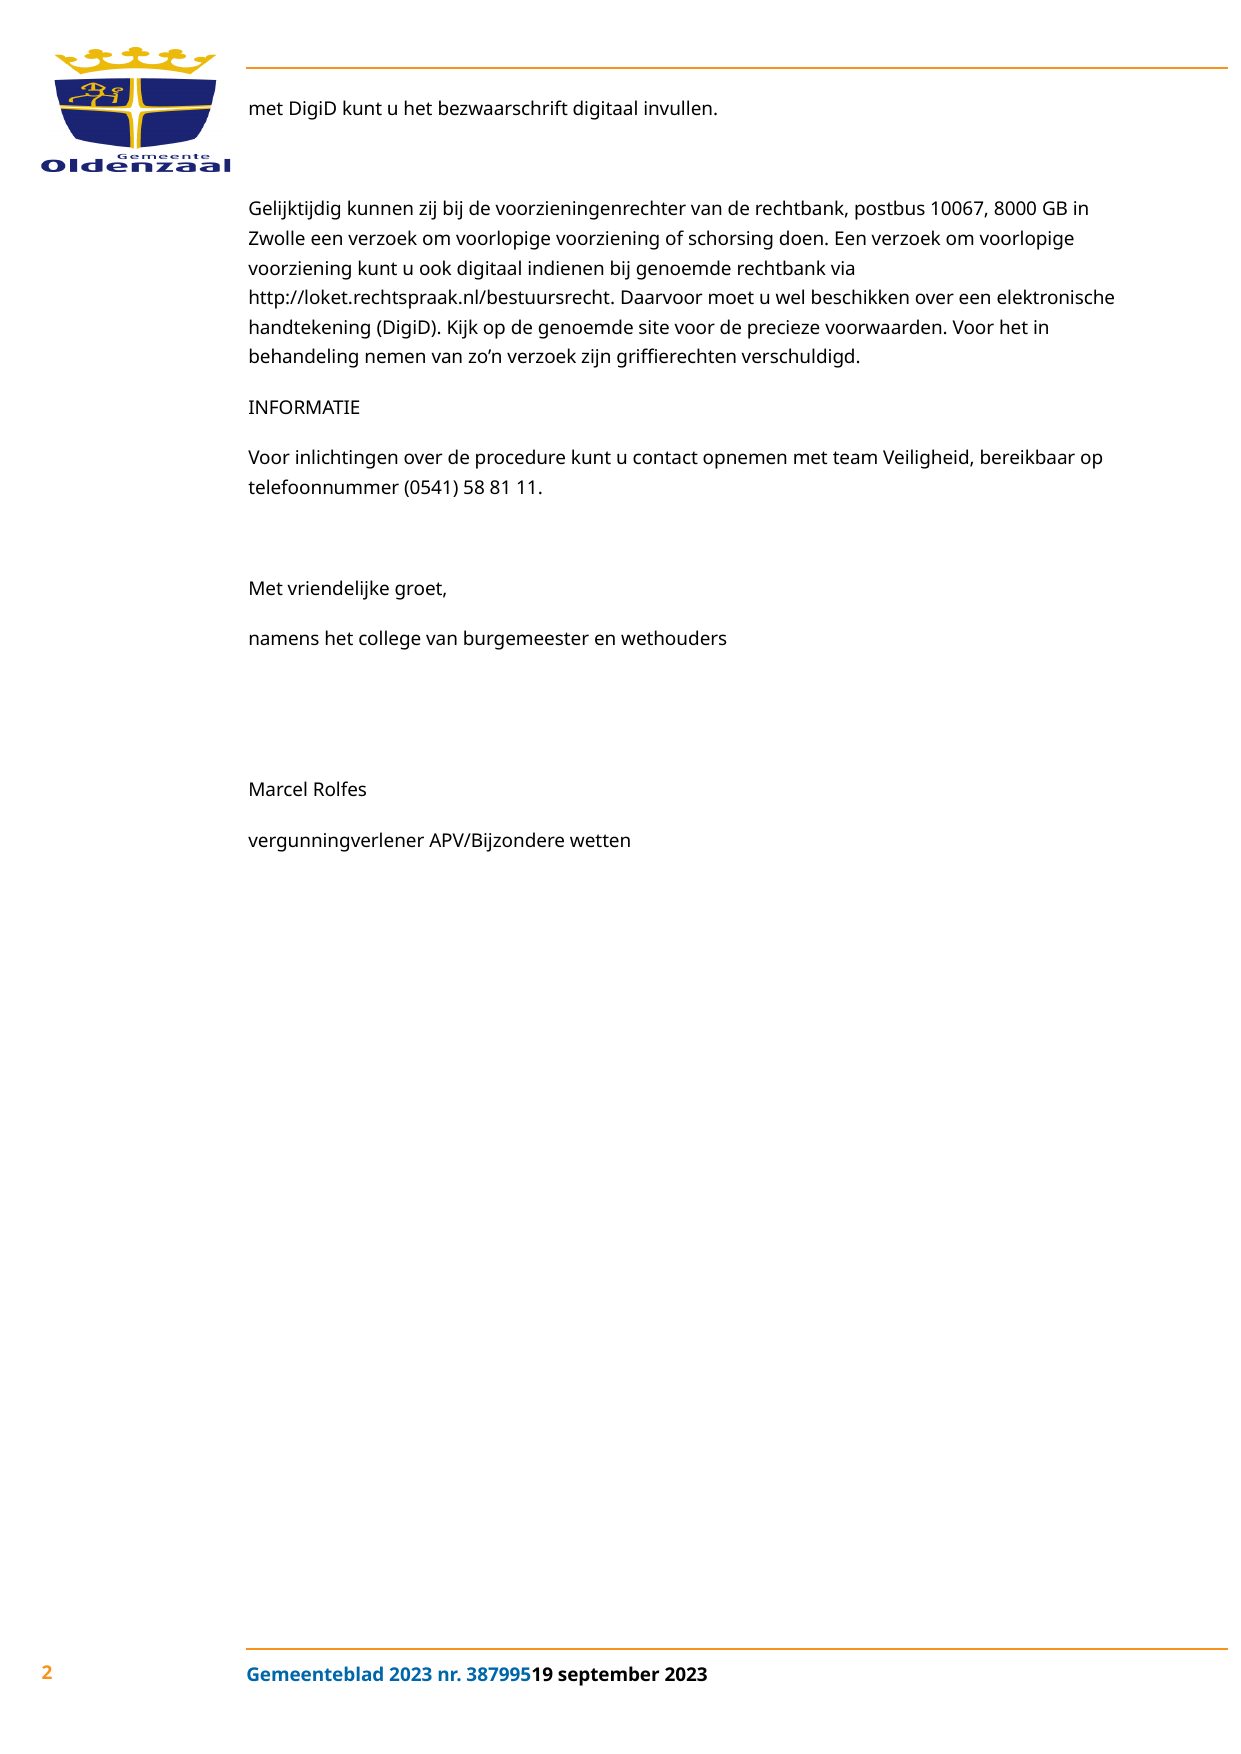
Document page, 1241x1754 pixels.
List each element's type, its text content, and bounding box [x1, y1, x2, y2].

text Marcel Rolfes [248, 776, 1152, 802]
picture [41, 47, 231, 172]
text Voor inlichtingen over de procedure kunt u contact opnemen met team Veiligheid, bereikbaar op telefoonnummer (0541) 58 81 11. [248, 444, 1152, 500]
text INFORMATIE [248, 394, 1152, 420]
text vergunningverlener APV/Bijzondere wetten [248, 827, 1152, 853]
text namens het college van burgemeester en wethouders [248, 625, 1152, 651]
text met DigiD kunt u het bezwaarschrift digitaal invullen. [248, 95, 1152, 121]
text Gelijktijdig kunnen zij bij de voorzieningenrechter van de rechtbank, postbus 10067, 8000 GB in Zwolle een verzoek om voorlopige voorziening of schorsing doen. Een verzoek om voorlopige voorziening kunt u ook digitaal indienen bij genoemde rechtbank via http://loket.rechtspraak.nl/bestuursrecht. Daarvoor moet u wel beschikken over een elektronische handtekening (DigiD). Kijk op de genoemde site voor de precieze voorwaarden. Voor het in behandeling nemen van zo’n verzoek zijn griffierechten verschuldigd. [248, 196, 1152, 369]
text Met vriendelijke groet, [248, 575, 1152, 601]
